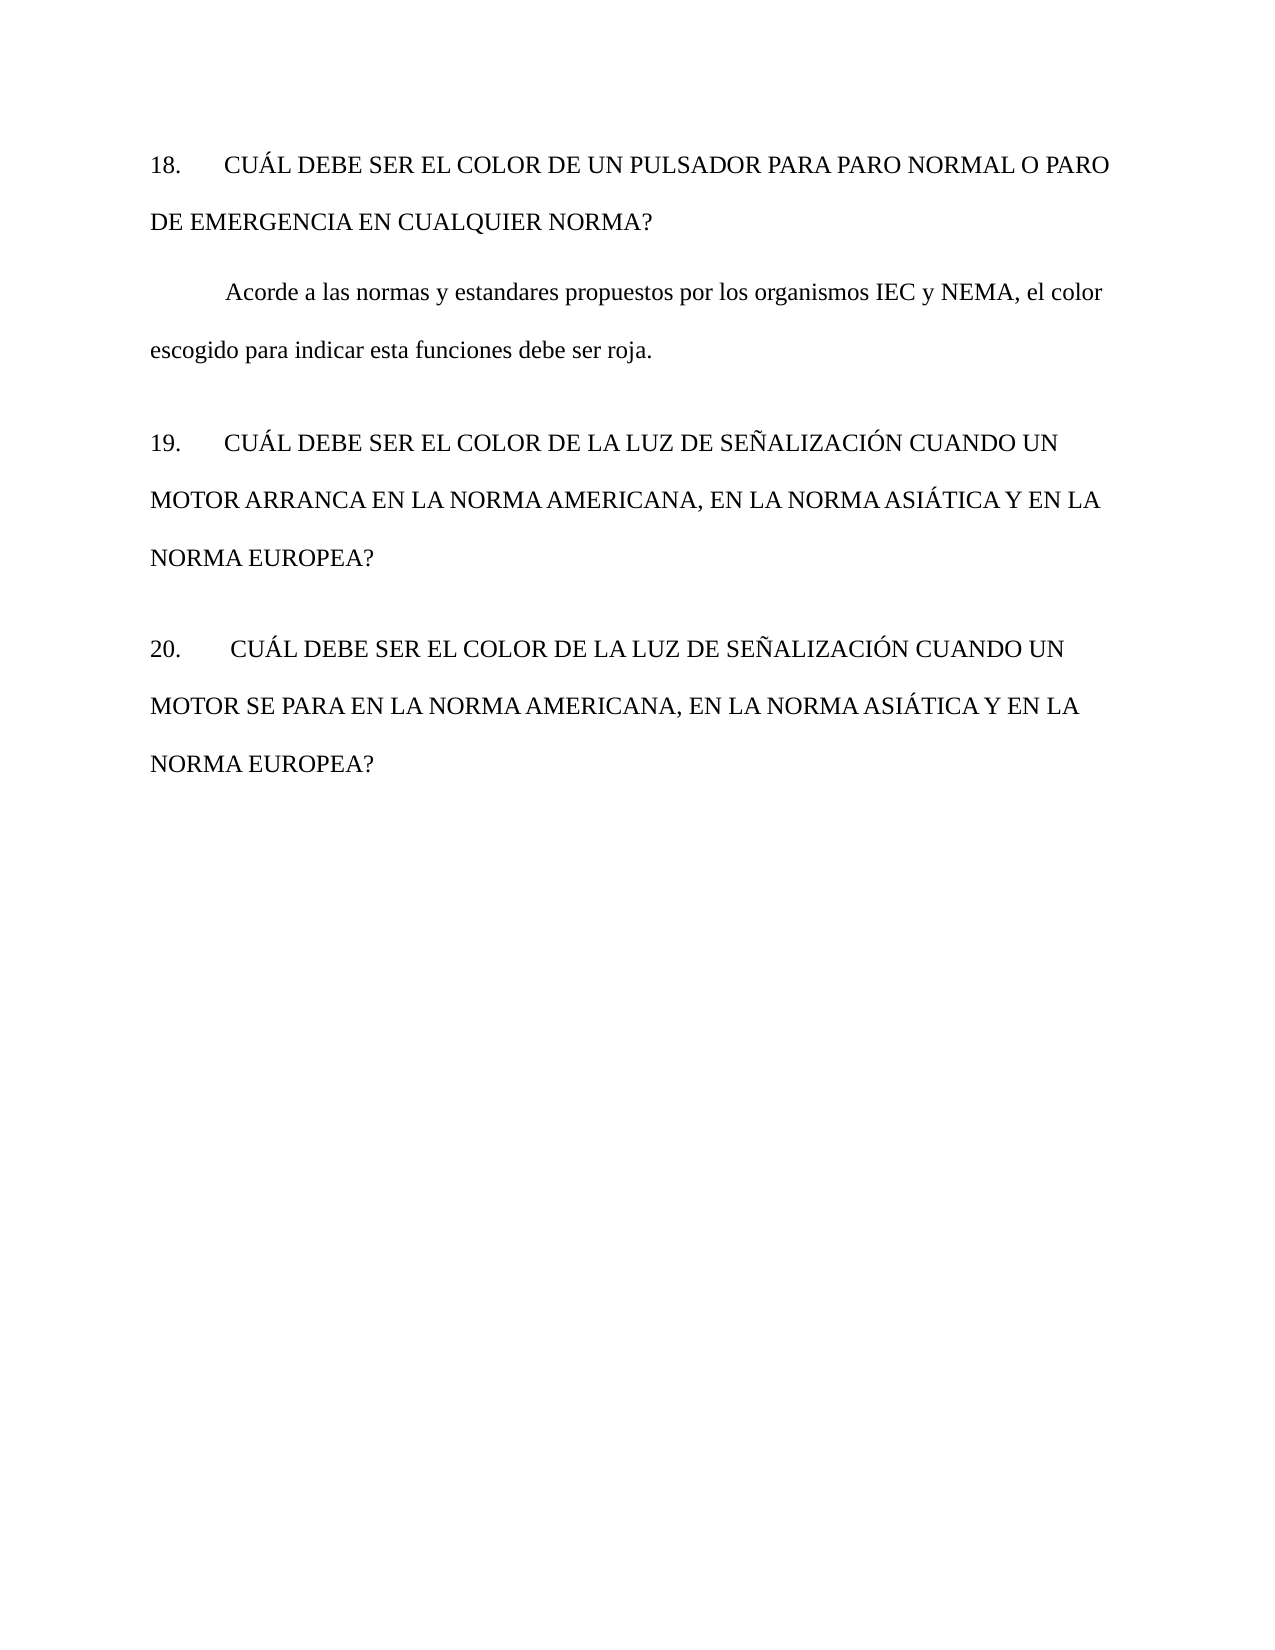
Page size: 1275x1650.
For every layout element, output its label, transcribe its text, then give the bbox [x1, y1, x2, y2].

subtitle CUÁL DEBE SER EL COLOR DE LA LUZ DE SEÑALIZACIÓN CUANDO UN MOTOR SE PARA EN LA NORMA AMERICANA, EN LA NORMA ASIÁTICA Y EN LA NORMA EUROPEA? [150, 634, 1125, 777]
text Acorde a las normas y estandares propuestos por los organismos IEC y NEMA, el color escogido para indicar esta funciones debe ser roja. [150, 277, 1125, 364]
subtitle CUÁL DEBE SER EL COLOR DE UN PULSADOR PARA PARO NORMAL O PARO DE EMERGENCIA EN CUALQUIER NORMA? [150, 150, 1125, 236]
subtitle CUÁL DEBE SER EL COLOR DE LA LUZ DE SEÑALIZACIÓN CUANDO UN MOTOR ARRANCA EN LA NORMA AMERICANA, EN LA NORMA ASIÁTICA Y EN LA NORMA EUROPEA? [150, 428, 1125, 572]
